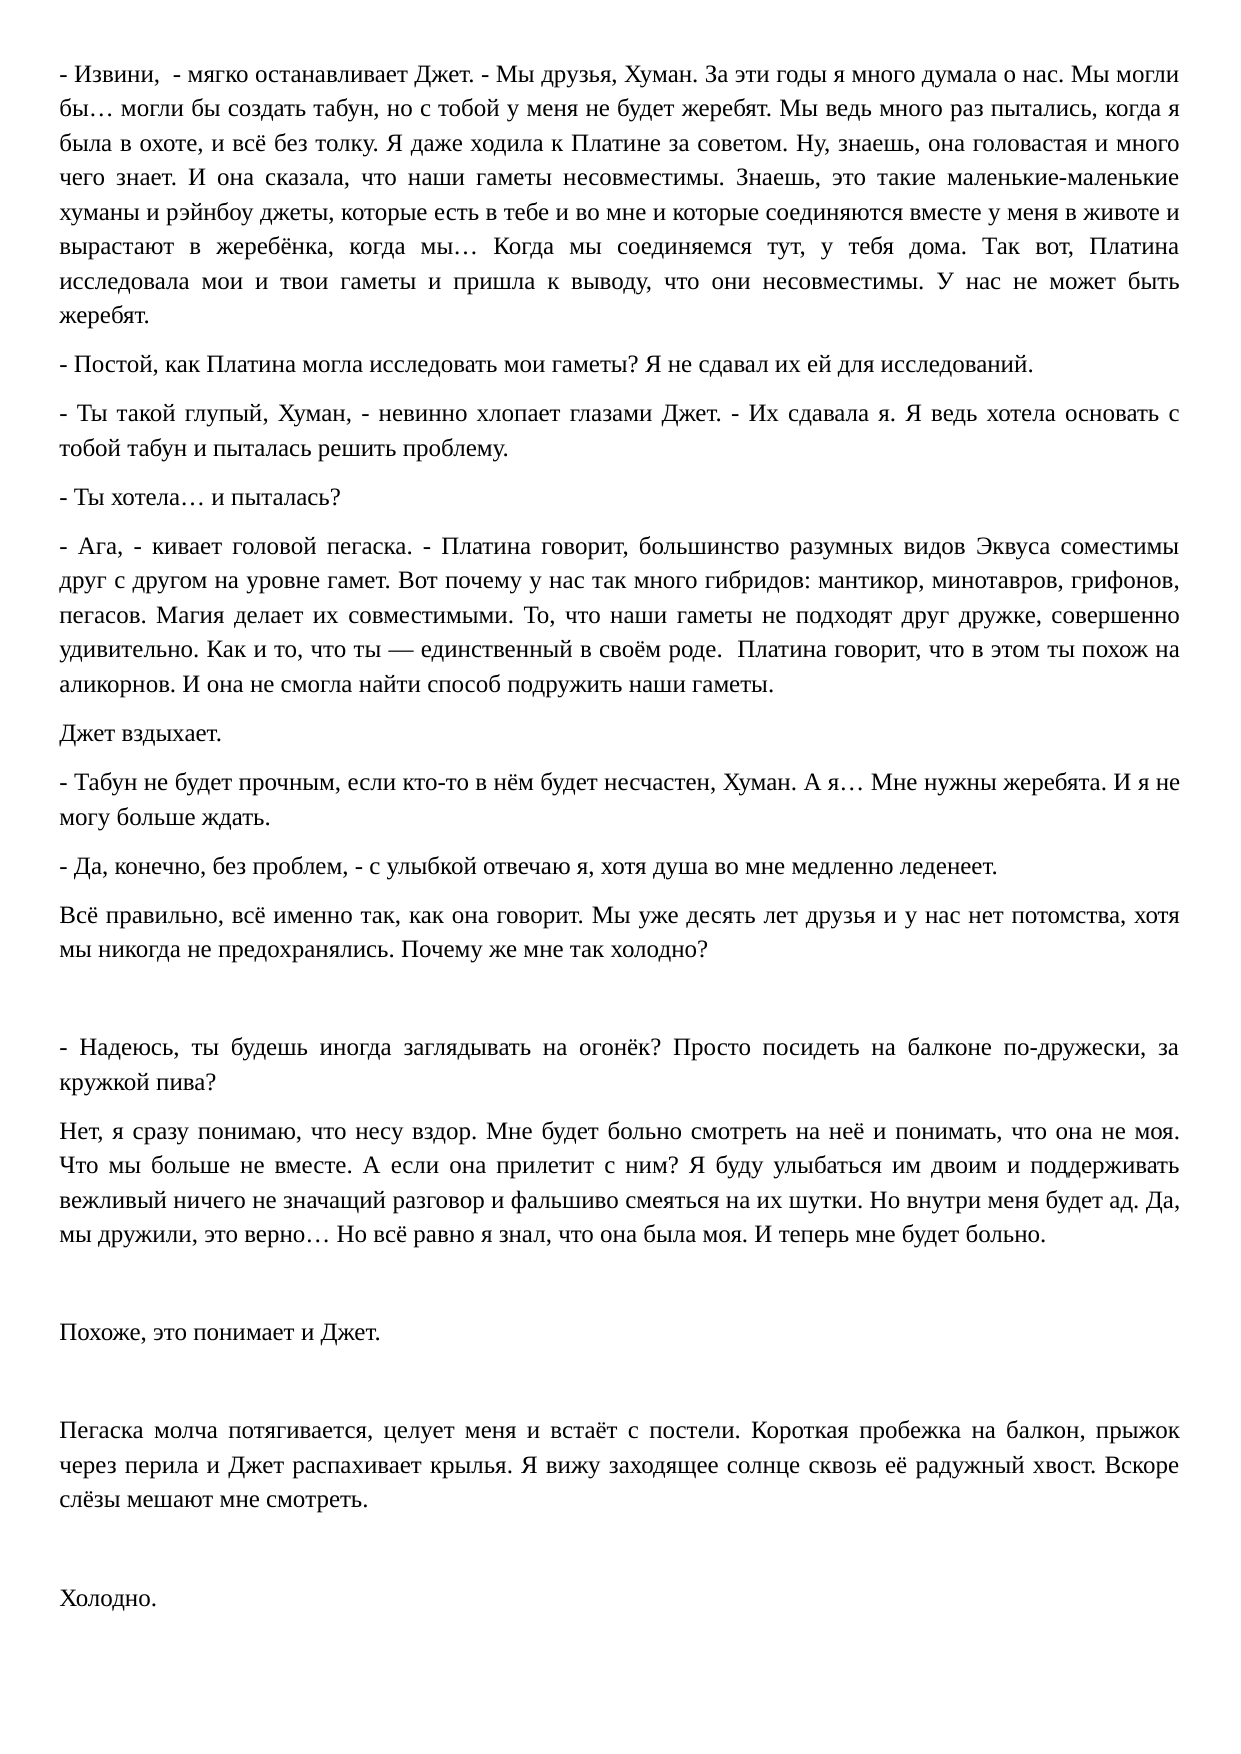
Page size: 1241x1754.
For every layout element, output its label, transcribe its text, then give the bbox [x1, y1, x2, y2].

text - Ага, - кивает головой пегаска. - Платина говорит, большинство разумных видов Эквуса соместимы друг с другом на уровне гамет. Вот почему у нас так много гибридов: мантикор, минотавров, грифонов, пегасов. Магия делает их совместимыми. То, что наши гаметы не подходят друг дружке, совершенно удивительно. Как и то, что ты — единственный в своём роде. Платина говорит, что в этом ты похож на аликорнов. И она не смогла найти способ подружить наши гаметы. [59, 531, 1181, 698]
text - Ты такой глупый, Хуман, - невинно хлопает глазами Джет. - Их сдавала я. Я ведь хотела основать с тобой табун и пыталась решить проблему. [59, 398, 1181, 462]
text Всё правильно, всё именно так, как она говорит. Мы уже десять лет друзья и у нас нет потомства, хотя мы никогда не предохранялись. Почему же мне так холодно? [59, 900, 1181, 963]
text Нет, я сразу понимаю, что несу вздор. Мне будет больно смотреть на неё и понимать, что она не моя. Что мы больше не вместе. А если она прилетит с ним? Я буду улыбаться им двоим и поддерживать вежливый ничего не значащий разговор и фальшиво смеяться на их шутки. Но внутри меня будет ад. Да, мы дружили, это верно… Но всё равно я знал, что она была моя. И теперь мне будет больно. [59, 1116, 1181, 1248]
text Джет вздыхает. [59, 718, 1181, 747]
text - Извини, - мягко останавливает Джет. - Мы друзья, Хуман. За эти годы я много думала о нас. Мы могли бы… могли бы создать табун, но с тобой у меня не будет жеребят. Мы ведь много раз пытались, когда я была в охоте, и всё без толку. Я даже ходила к Платине за советом. Ну, знаешь, она головастая и много чего знает. И она сказала, что наши гаметы несовместимы. Знаешь, это такие маленькие-маленькие хуманы и рэйнбоу джеты, которые есть в тебе и во мне и которые соединяются вместе у меня в животе и вырастают в жеребёнка, когда мы… Когда мы соединяемся тут, у тебя дома. Так вот, Платина исследовала мои и твои гаметы и пришла к выводу, что они несовместимы. У нас не может быть жеребят. [59, 59, 1181, 329]
text Похоже, это понимает и Джет. [59, 1317, 1181, 1346]
text Холодно. [59, 1583, 1181, 1611]
text - Постой, как Платина могла исследовать мои гаметы? Я не сдавал их ей для исследований. [59, 349, 1181, 378]
text - Ты хотела… и пыталась? [59, 482, 1181, 511]
text - Да, конечно, без проблем, - с улыбкой отвечаю я, хотя душа во мне медленно леденеет. [59, 851, 1181, 879]
text Пегаска молча потягивается, целует меня и встаёт с постели. Короткая пробежка на балкон, прыжок через перила и Джет распахивает крылья. Я вижу заходящее солнце сквозь её радужный хвост. Вскоре слёзы мешают мне смотреть. [59, 1416, 1181, 1513]
text - Надеюсь, ты будешь иногда заглядывать на огонёк? Просто посидеть на балконе по-дружески, за кружкой пива? [59, 1032, 1181, 1096]
text - Табун не будет прочным, если кто-то в нём будет несчастен, Хуман. А я… Мне нужны жеребята. И я не могу больше ждать. [59, 767, 1181, 830]
